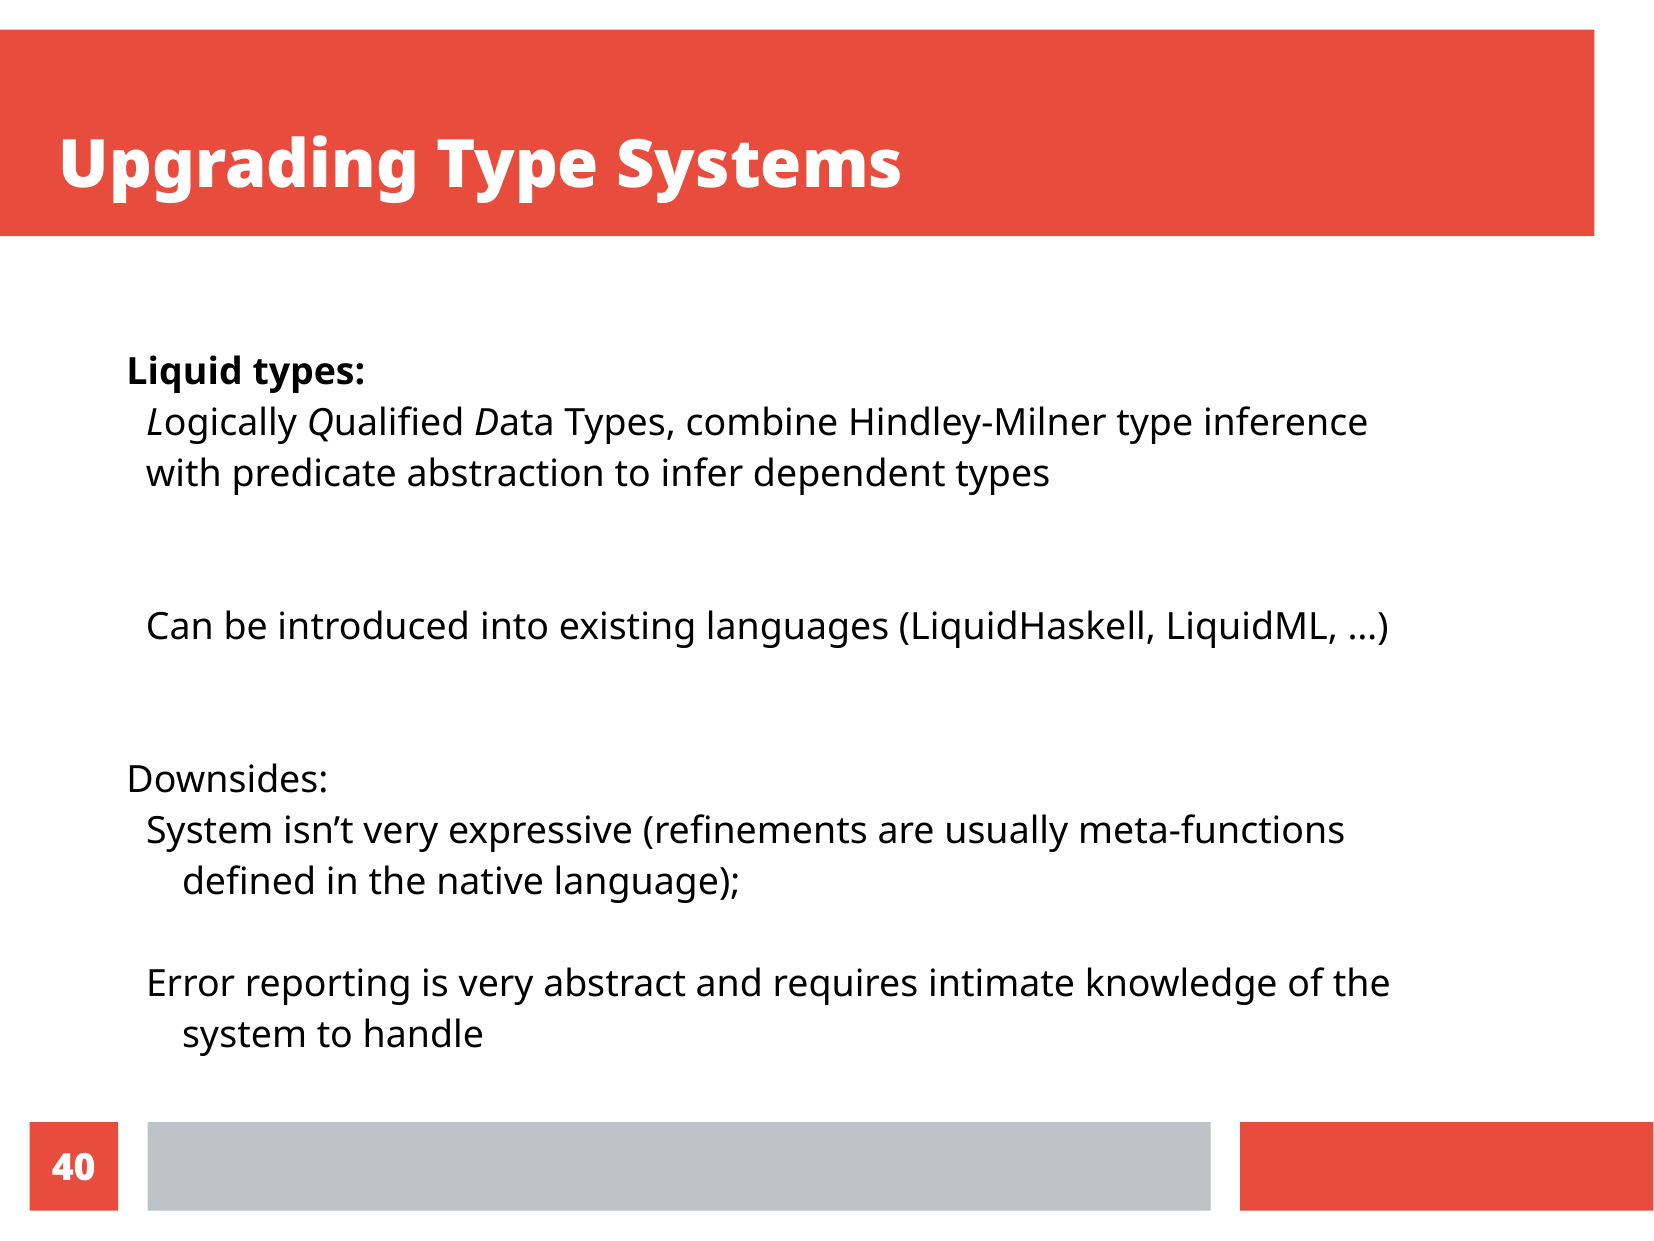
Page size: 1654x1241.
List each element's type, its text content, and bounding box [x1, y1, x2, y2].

title Upgrading Type Systems [59, 59, 1595, 207]
text_box Liquid types: Logically Qualified Data Types, combine Hindley-Milner type inference with predicate abstraction to infer dependent types Can be introduced into existing languages (LiquidHaskell, LiquidML, …) Downsides: System isn’t very expressive (refinements are usually meta-functions defined in the native language); Error reporting is very abstract and requires intimate knowledge of the system to handle [92, 286, 1507, 954]
